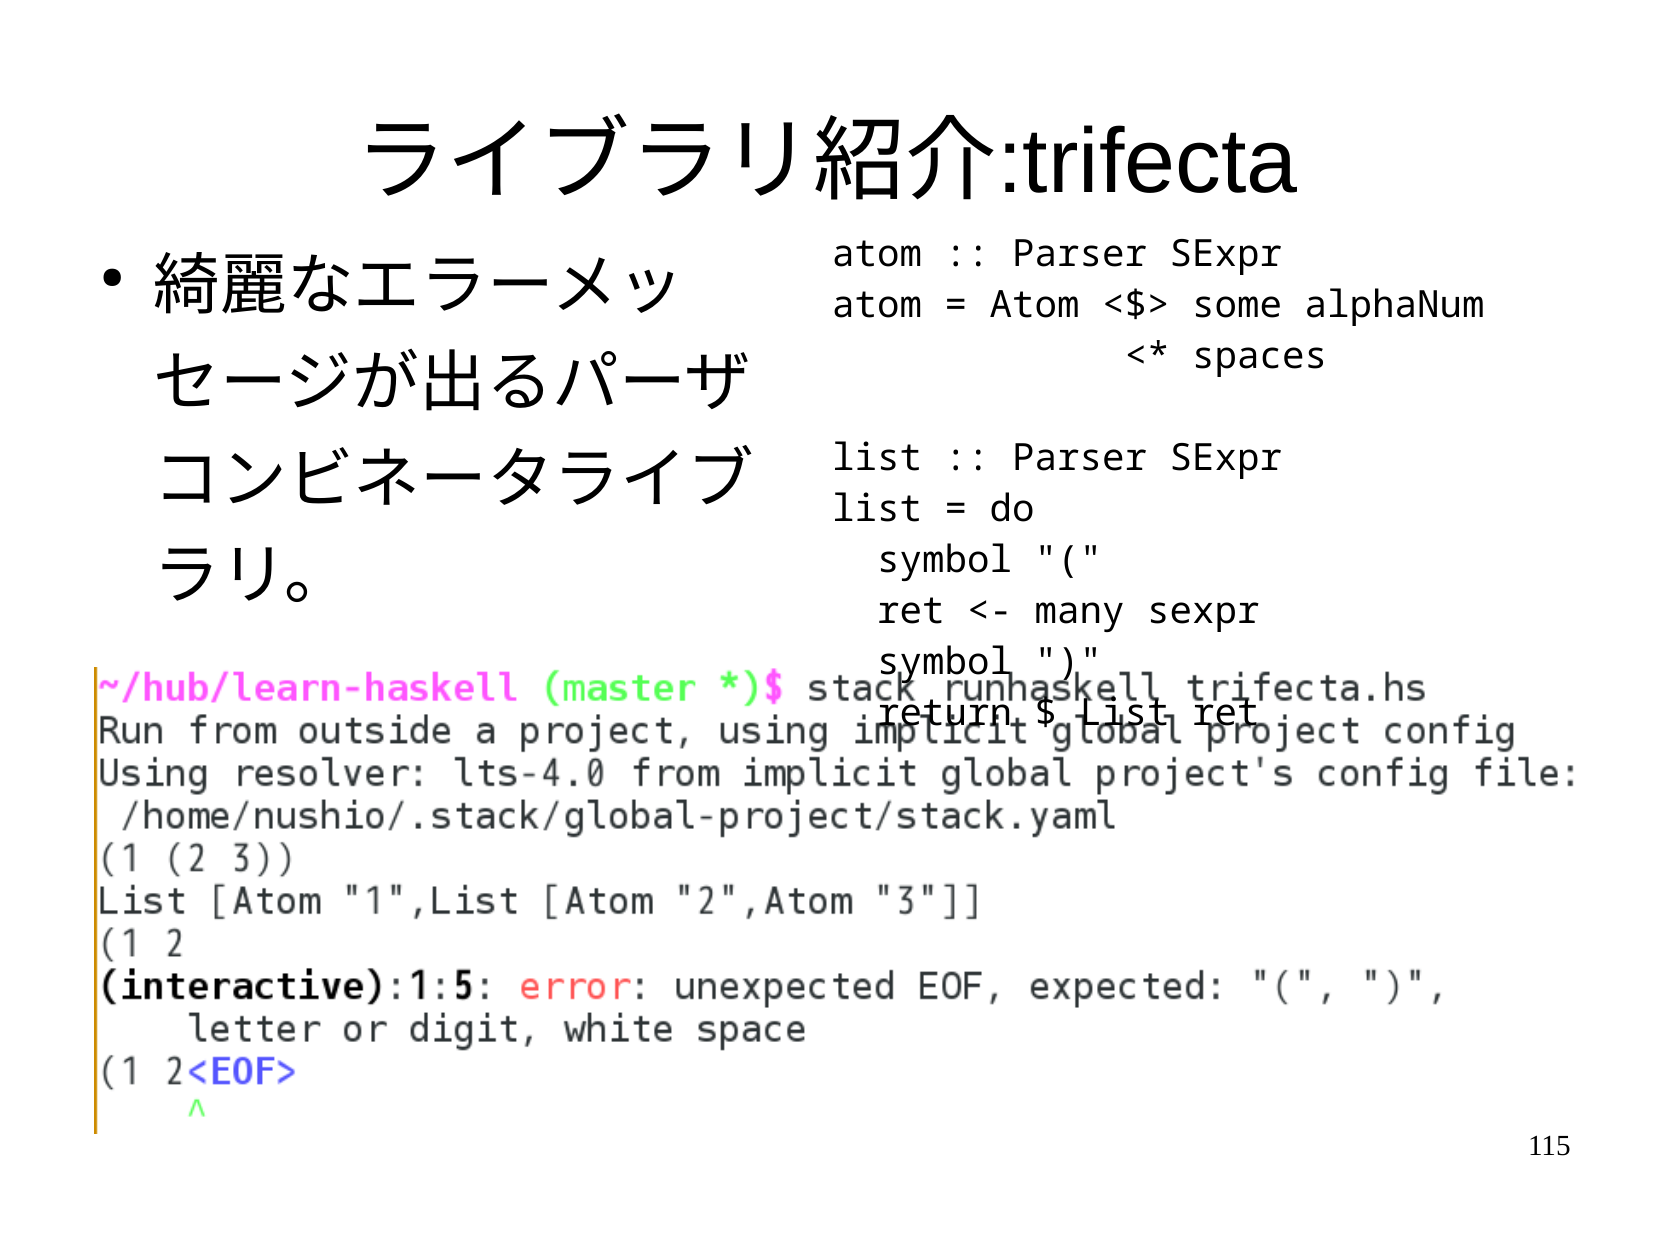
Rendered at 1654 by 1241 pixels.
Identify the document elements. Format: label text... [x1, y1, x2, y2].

picture [951, 667, 961, 672]
title ライブラリ紹介:trifecta [82, 49, 1571, 257]
picture [94, 667, 1592, 1134]
text_box atom :: Parser SExpr atom = Atom <$> some alphaNum <* spaces list :: Parser SExpr list = do symbol "(" ret <- many sexpr symbol ")" return $ List ret [817, 218, 1593, 645]
list 綺麗なエラーメッセージが出るパーザコンビネータライブラリ。 [82, 231, 768, 951]
picture [973, 667, 984, 672]
